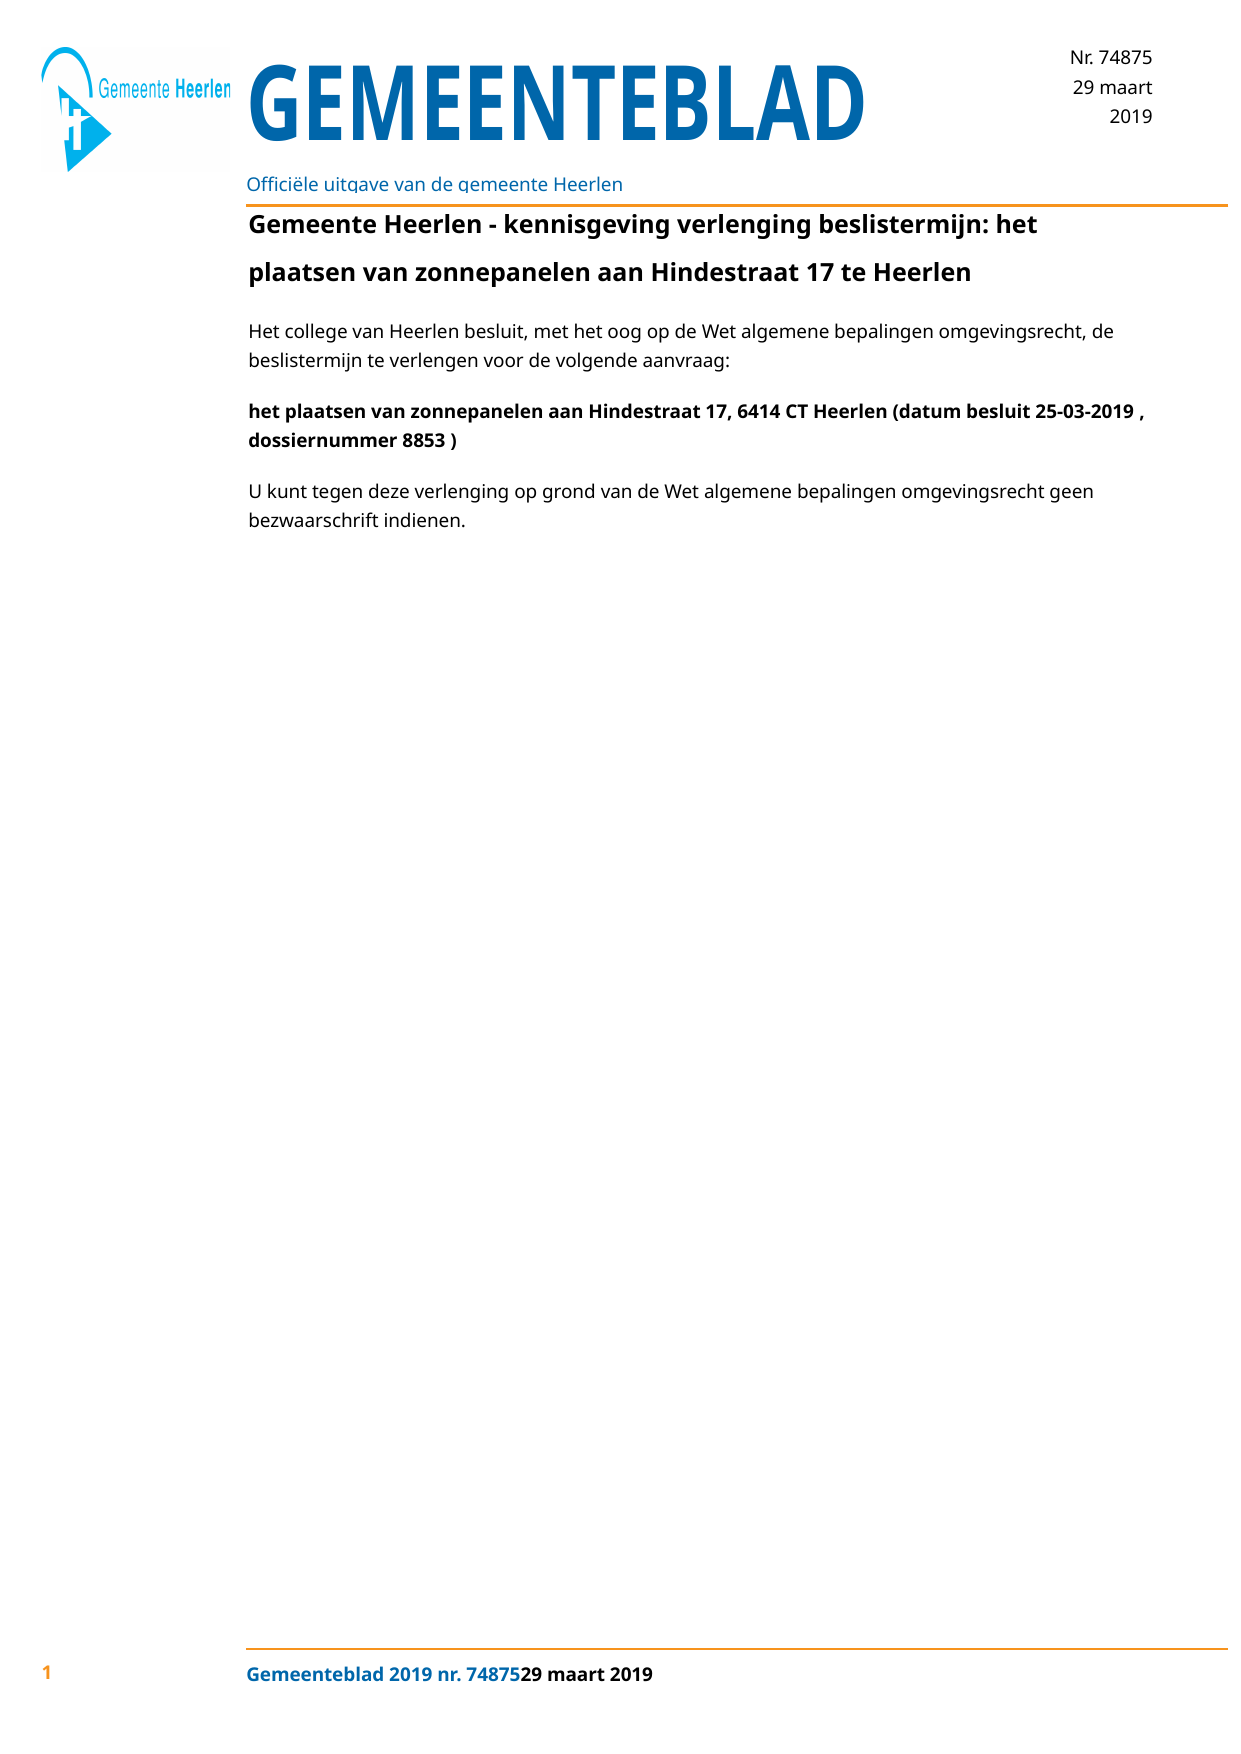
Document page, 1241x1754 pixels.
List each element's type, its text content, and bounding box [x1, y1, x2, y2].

picture [41, 47, 58, 70]
text U kunt tegen deze verlenging op grond van de Wet algemene bepalingen omgevingsrecht geen bezwaarschrift indienen. [248, 478, 1152, 533]
text het plaatsen van zonnepanelen aan Hindestraat 17, 6414 CT Heerlen (datum besluit 25-03-2019 , dossiernummer 8853 ) [248, 398, 1152, 453]
picture [41, 47, 231, 172]
text Gemeente Heerlen - kennisgeving verlenging beslistermijn: het plaatsen van zonnepanelen aan Hindestraat 17 te Heerlen [248, 207, 1152, 288]
text Het college van Heerlen besluit, met het oog op de Wet algemene bepalingen omgevingsrecht, de beslistermijn te verlengen voor de volgende aanvraag: [248, 318, 1152, 373]
